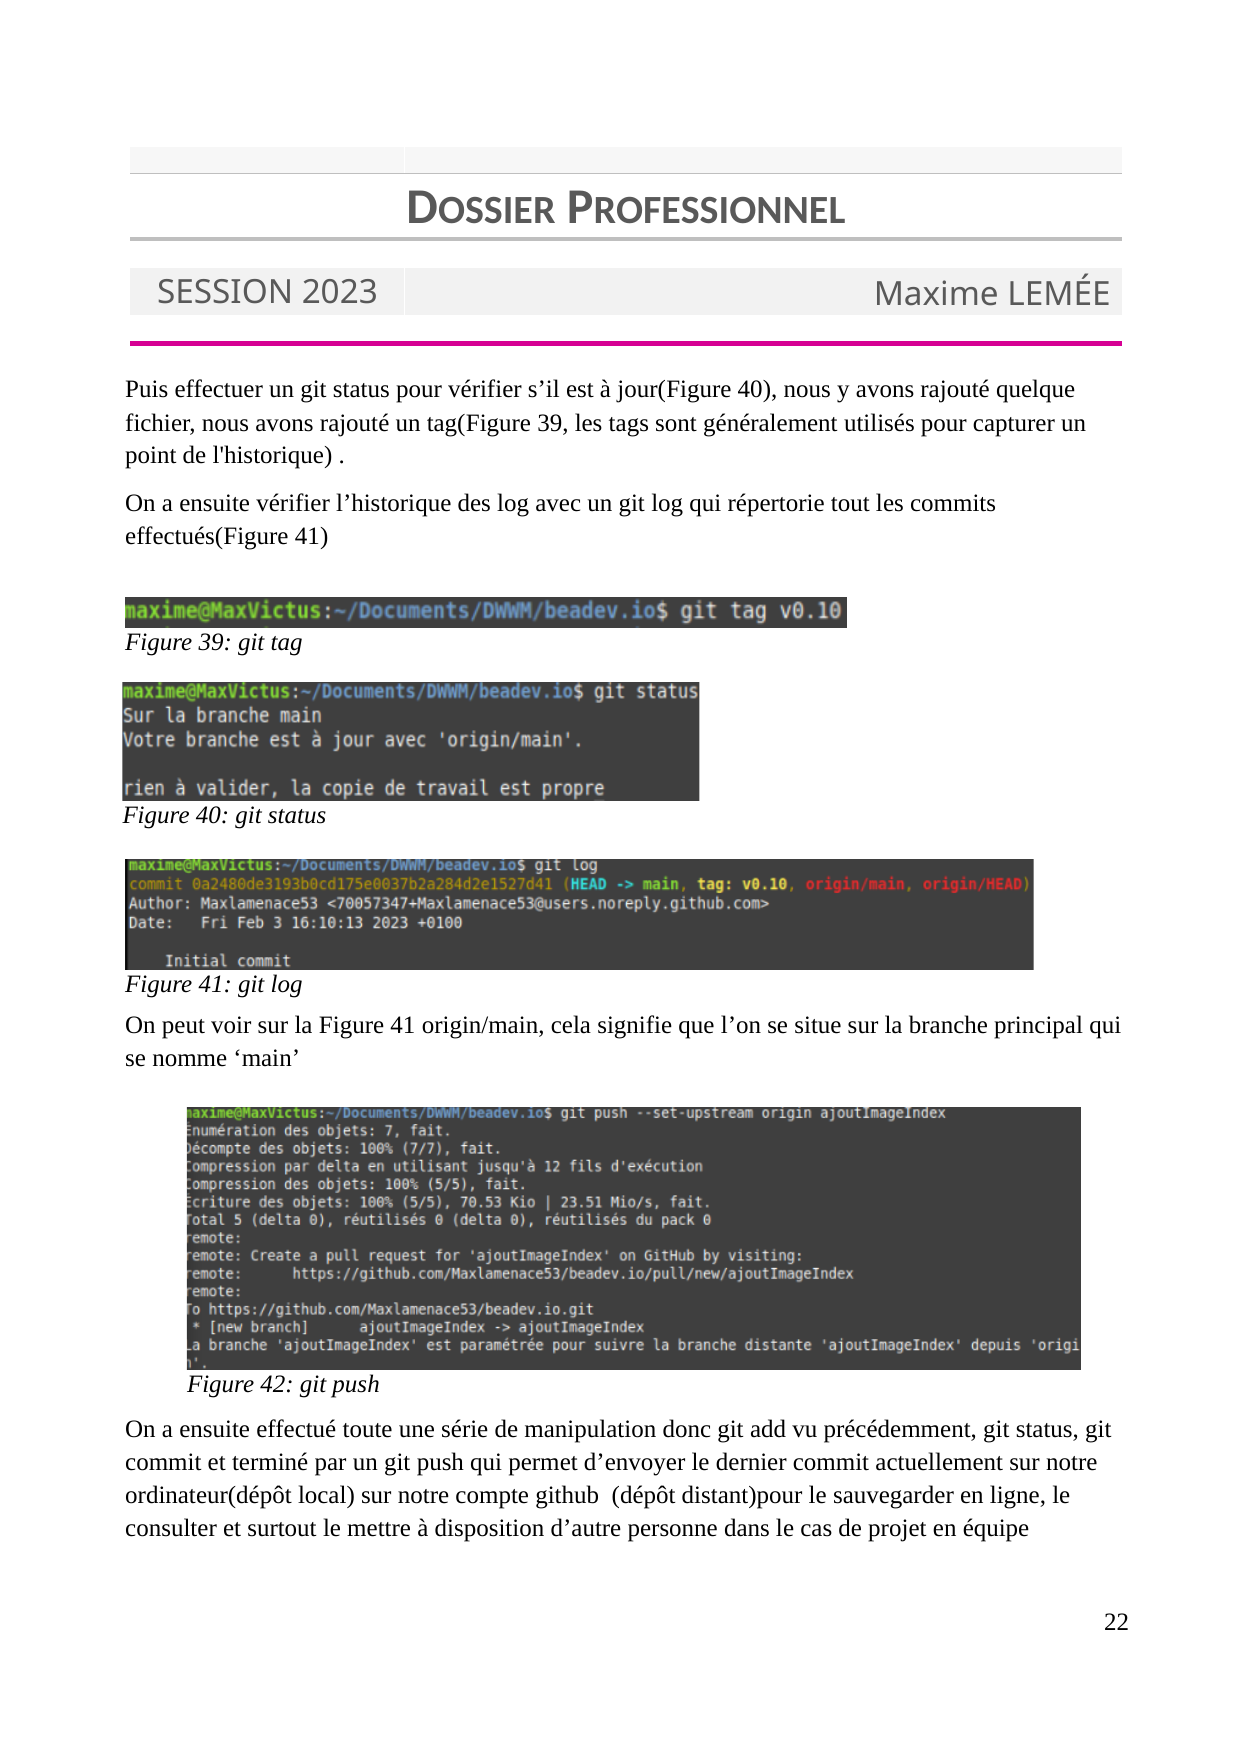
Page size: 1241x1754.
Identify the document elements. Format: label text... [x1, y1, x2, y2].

picture [122, 682, 700, 801]
text Puis effectuer un git status pour vérifier s’il est à jour(Figure 40), nous y avons rajouté quelque fichier, nous avons rajouté un tag(Figure 39, les tags sont généralement utilisés pour capturer un point de l'historique) . [125, 374, 1123, 469]
picture [125, 859, 1034, 970]
picture [186, 1107, 1081, 1370]
text Figure 42: git push [187, 1370, 1081, 1398]
text On a ensuite effectué toute une série de manipulation donc git add vu précédemment, git status, git commit et terminé par un git push qui permet d’envoyer le dernier commit actuellement sur notre ordinateur(dépôt local) sur notre compte github (dépôt distant)pour le sauvegarder en ligne, le consulter et surtout le mettre à disposition d’autre personne dans le cas de projet en équipe [125, 1091, 1123, 1542]
text Figure 39: git tag [125, 628, 847, 656]
picture [125, 597, 847, 628]
text Figure 41: git log [125, 970, 1034, 998]
text On peut voir sur la Figure 41 origin/main, cela signifie que l’on se situe sur la branche principal qui se nomme ‘main’ [122, 616, 1123, 1072]
text Figure 40: git status [122, 801, 699, 829]
text On a ensuite vérifier l’historique des log avec un git log qui répertorie tout les commits effectués(Figure 41) [125, 488, 1123, 550]
